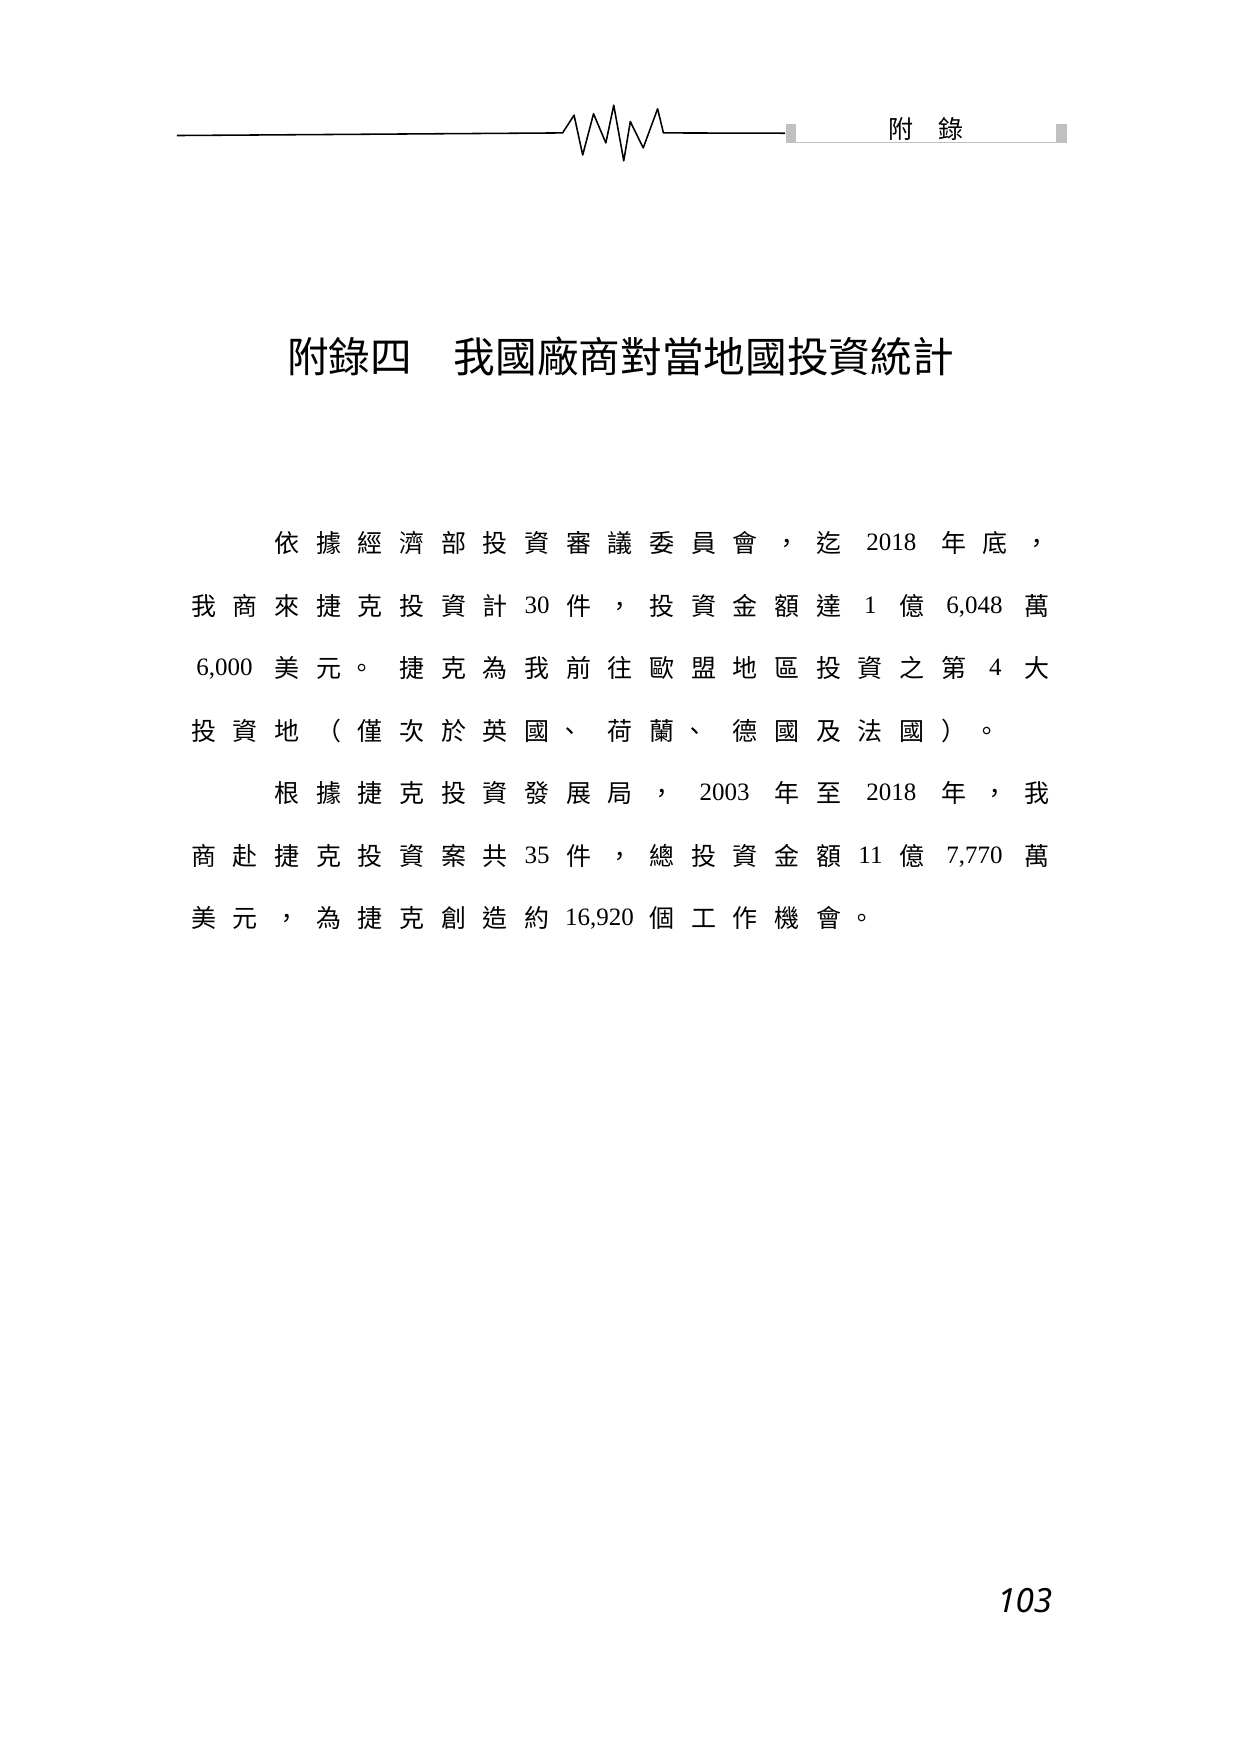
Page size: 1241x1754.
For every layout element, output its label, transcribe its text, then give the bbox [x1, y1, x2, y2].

text 依據經濟部投資審議委員會，迄2018年底，我商來捷克投資計30件，投資金額達1億6,048萬6,000美元。捷克為我前往歐盟地區投資之第4大投資地（僅次於英國、荷蘭、德國及法國）。 [183, 500, 1058, 750]
text 附錄四 我國廠商對當地國投資統計 [183, 313, 1058, 375]
text 根據捷克投資發展局，2003年至2018年，我商赴捷克投資案共35件，總投資金額11億7,770萬美元，為捷克創造約16,920個工作機會。 [183, 750, 1058, 938]
